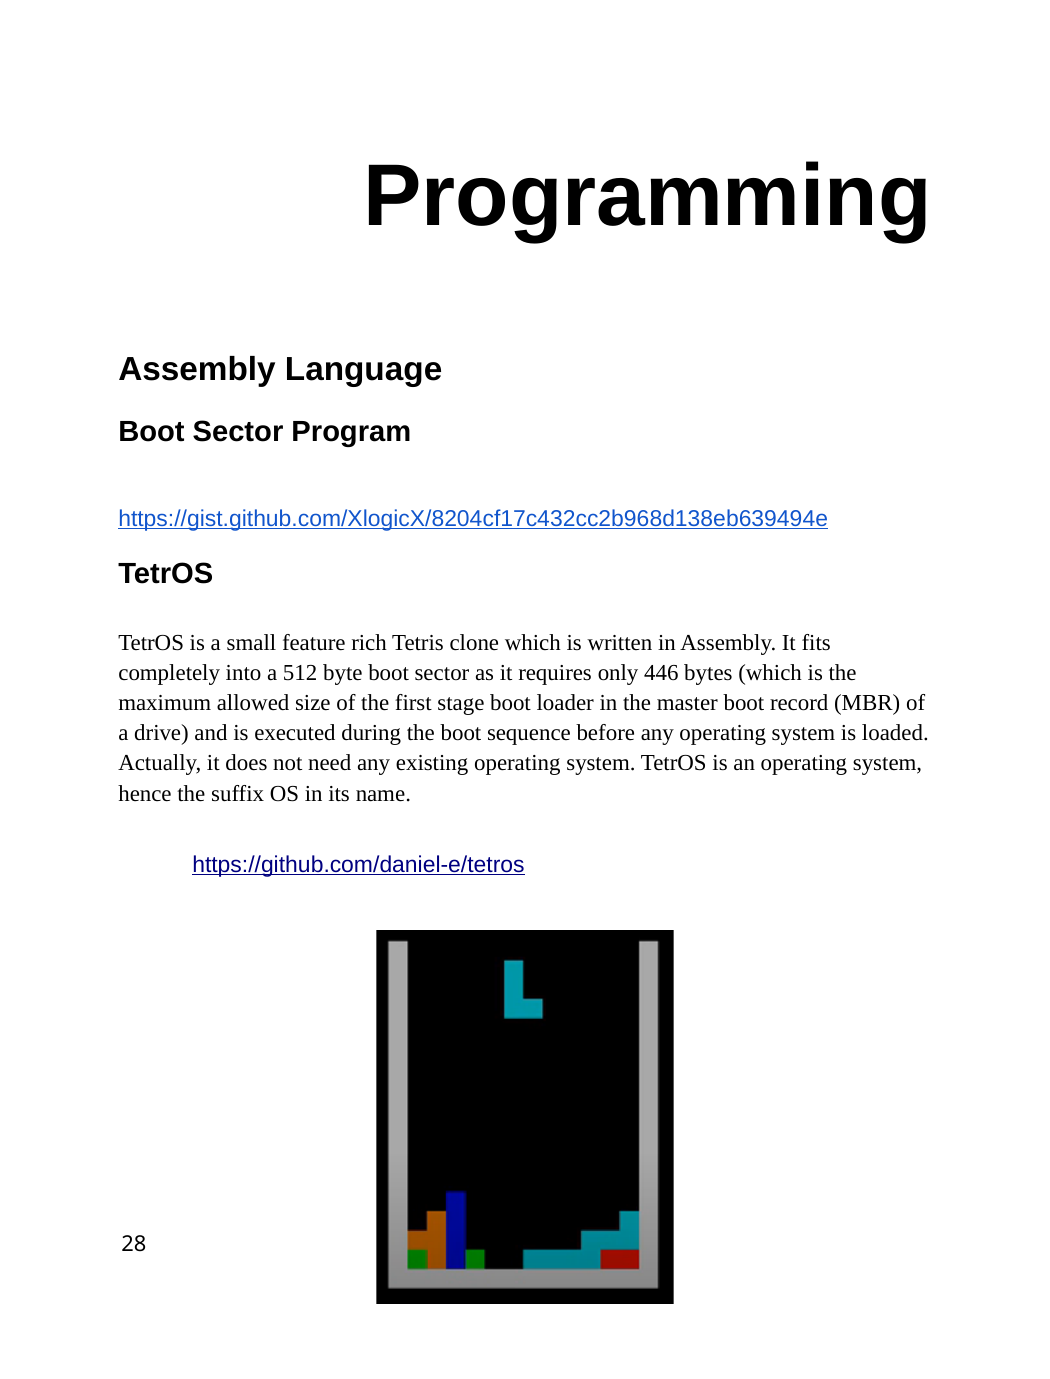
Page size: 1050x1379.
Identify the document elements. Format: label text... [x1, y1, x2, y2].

subtitle Programming [118, 143, 932, 244]
subtitle Assembly Language [118, 349, 932, 387]
subtitle Boot Sector Program [118, 414, 932, 448]
text TetrOS is a small feature rich Tetris clone which is written in Assembly. It fits completely into a 512 byte boot sector as it requires only 446 bytes (which is the maximum allowed size of the first stage boot loader in the master boot record (MBR) of a drive) and is executed during the boot sequence before any operating system is loaded. Actually, it does not need any existing operating system. TetrOS is an operating system, hence the suffix OS in its name. [118, 629, 932, 806]
text https://github.com/daniel-e/tetros [192, 851, 932, 877]
subtitle TetrOS [118, 556, 932, 590]
text https://gist.github.com/XlogicX/8204cf17c432cc2b968d138eb639494e [118, 505, 932, 532]
picture [376, 930, 674, 1304]
